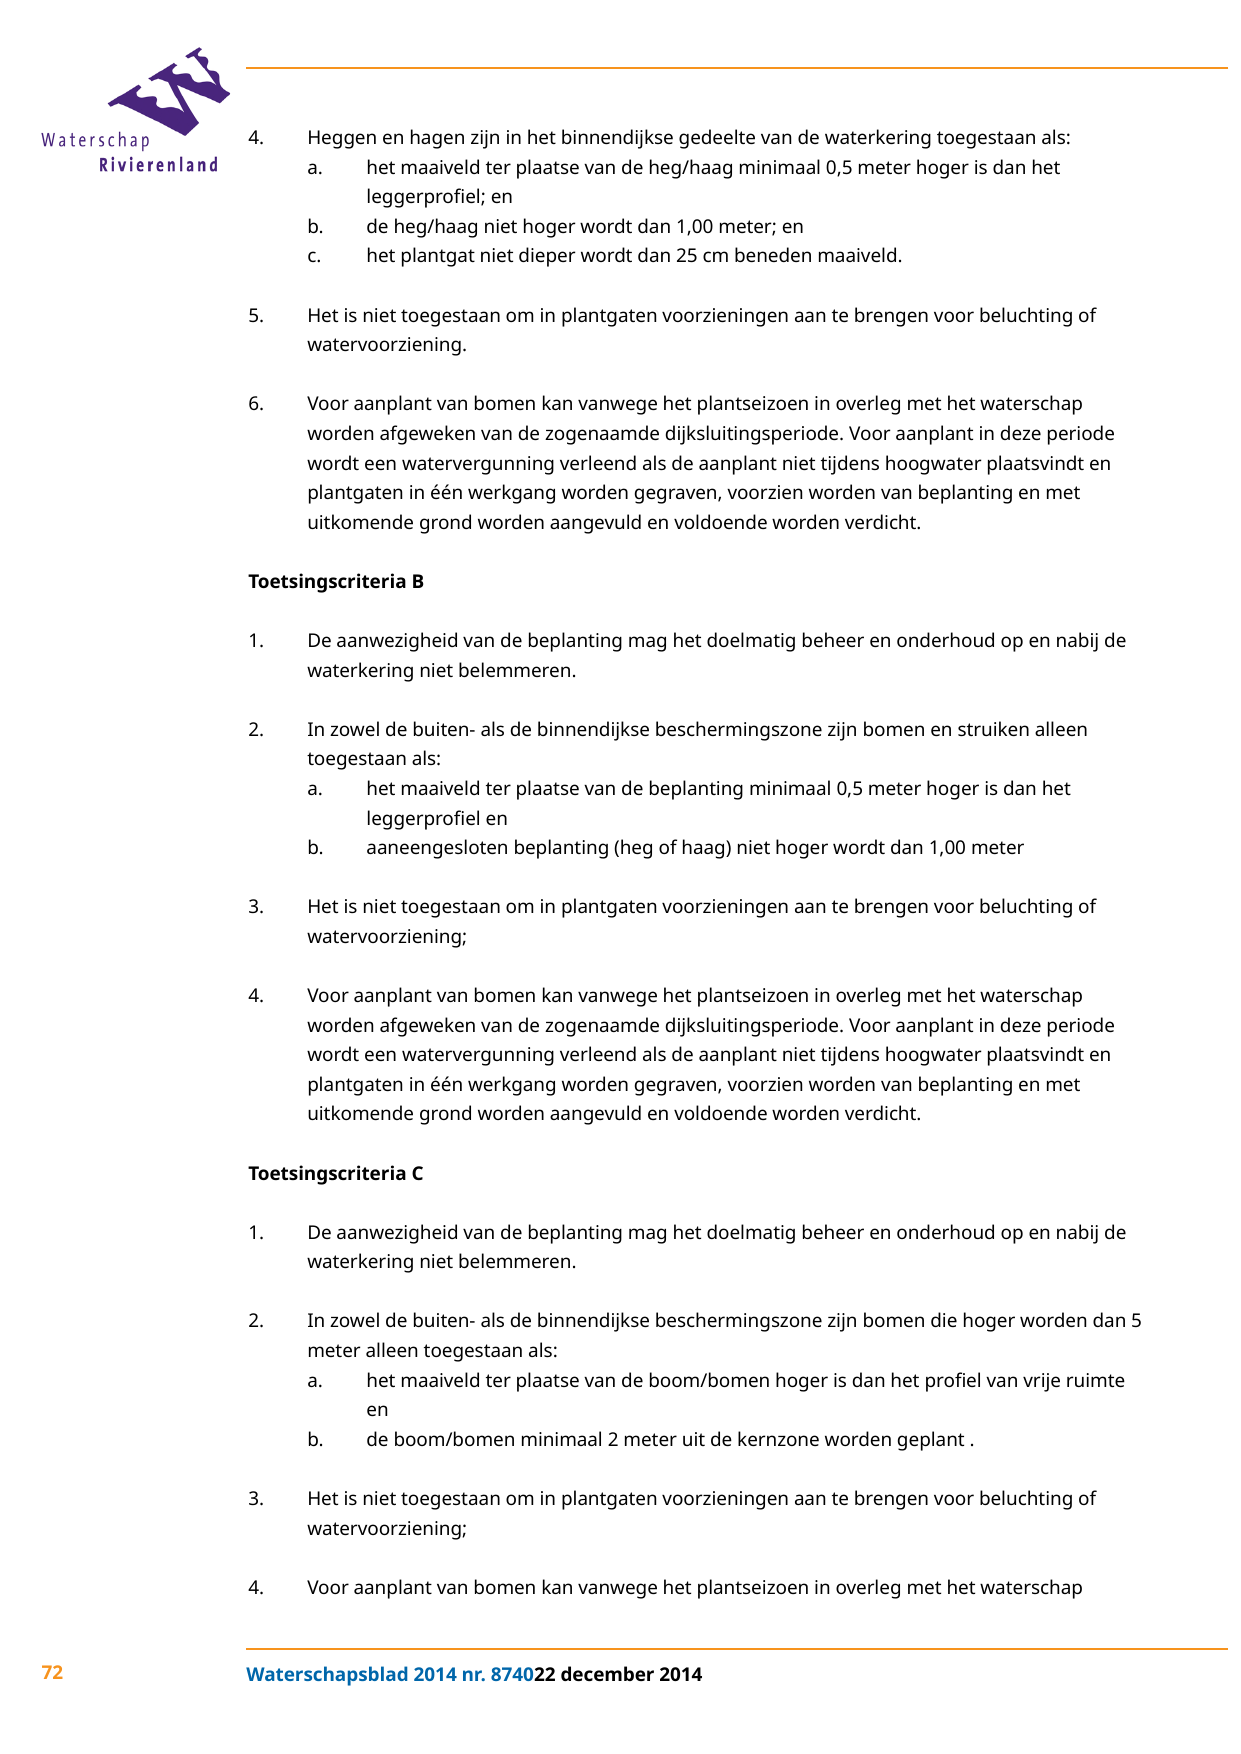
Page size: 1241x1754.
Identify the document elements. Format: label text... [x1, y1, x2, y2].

picture [41, 47, 231, 172]
list In zowel de buiten- als de binnendijkse beschermingszone zijn bomen en struiken alleen toegestaan als: [248, 716, 1152, 771]
text Toetsingscriteria B [248, 568, 1152, 594]
list De aanwezigheid van de beplanting mag het doelmatig beheer en onderhoud op en nabij de waterkering niet belemmeren. [248, 1219, 1152, 1274]
list In zowel de buiten- als de binnendijkse beschermingszone zijn bomen die hoger worden dan 5 meter alleen toegestaan als: [248, 1308, 1152, 1363]
list Voor aanplant van bomen kan vanwege het plantseizoen in overleg met het waterschap worden afgeweken van de zogenaamde dijksluitingsperiode. Voor aanplant in deze periode wordt een watervergunning verleend als de aanplant niet tijdens hoogwater plaatsvindt en plantgaten in één werkgang worden gegraven, voorzien worden van beplanting en met uitkomende grond worden aangevuld en voldoende worden verdicht. [248, 982, 1152, 1126]
list het maaiveld ter plaatse van de boom/bomen hoger is dan het profiel van vrije ruimte en [307, 1367, 1152, 1422]
list het maaiveld ter plaatse van de beplanting minimaal 0,5 meter hoger is dan het leggerprofiel en [307, 775, 1152, 831]
list Voor aanplant van bomen kan vanwege het plantseizoen in overleg met het waterschap [248, 1574, 1152, 1600]
list het maaiveld ter plaatse van de heg/haag minimaal 0,5 meter hoger is dan het leggerprofiel; en [307, 154, 1152, 209]
list de boom/bomen minimaal 2 meter uit de kernzone worden geplant . [307, 1426, 1152, 1452]
list het plantgat niet dieper wordt dan 25 cm beneden maaiveld. [307, 243, 1152, 268]
list Het is niet toegestaan om in plantgaten voorzieningen aan te brengen voor beluchting of watervoorziening. [248, 302, 1152, 357]
list Het is niet toegestaan om in plantgaten voorzieningen aan te brengen voor beluchting of watervoorziening; [248, 1485, 1152, 1541]
list Heggen en hagen zijn in het binnendijkse gedeelte van de waterkering toegestaan als: [248, 124, 1152, 150]
list Voor aanplant van bomen kan vanwege het plantseizoen in overleg met het waterschap worden afgeweken van de zogenaamde dijksluitingsperiode. Voor aanplant in deze periode wordt een watervergunning verleend als de aanplant niet tijdens hoogwater plaatsvindt en plantgaten in één werkgang worden gegraven, voorzien worden van beplanting en met uitkomende grond worden aangevuld en voldoende worden verdicht. [248, 391, 1152, 535]
list de heg/haag niet hoger wordt dan 1,00 meter; en [307, 213, 1152, 239]
text Toetsingscriteria C [248, 1160, 1152, 1186]
list aaneengesloten beplanting (heg of haag) niet hoger wordt dan 1,00 meter [307, 834, 1152, 860]
list De aanwezigheid van de beplanting mag het doelmatig beheer en onderhoud op en nabij de waterkering niet belemmeren. [248, 627, 1152, 683]
list Het is niet toegestaan om in plantgaten voorzieningen aan te brengen voor beluchting of watervoorziening; [248, 893, 1152, 949]
